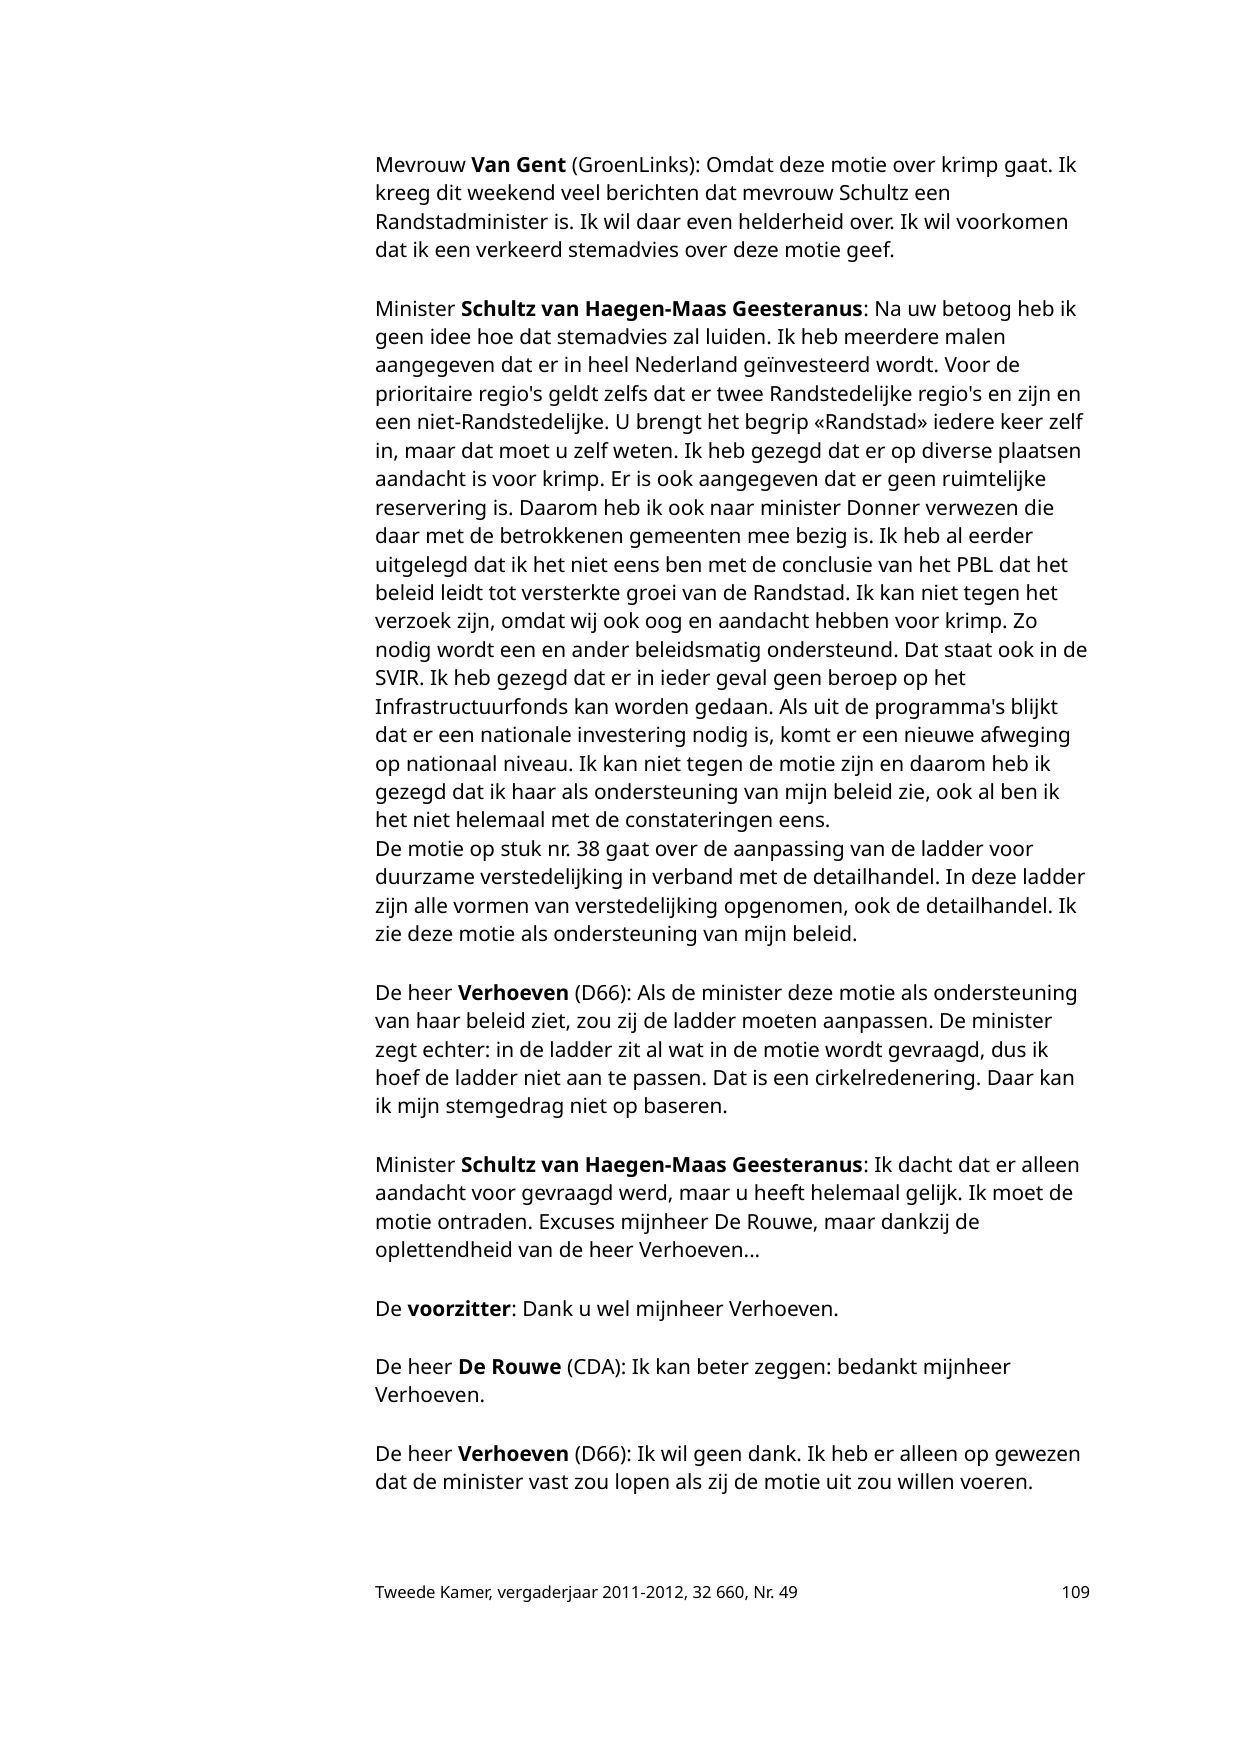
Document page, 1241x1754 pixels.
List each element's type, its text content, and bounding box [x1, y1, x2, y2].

text Mevrouw Van Gent (GroenLinks): Omdat deze motie over krimp gaat. Ik kreeg dit weekend veel berichten dat mevrouw Schultz een Randstadminister is. Ik wil daar even helderheid over. Ik wil voorkomen dat ik een verkeerd stemadvies over deze motie geef. [375, 150, 1090, 264]
text De voorzitter: Dank u wel mijnheer Verhoeven. [375, 1294, 1090, 1322]
text De motie op stuk nr. 38 gaat over de aanpassing van de ladder voor duurzame verstedelijking in verband met de detailhandel. In deze ladder zijn alle vormen van verstedelijking opgenomen, ook de detailhandel. Ik zie deze motie als ondersteuning van mijn beleid. [375, 834, 1090, 948]
text De heer De Rouwe (CDA): Ik kan beter zeggen: bedankt mijnheer Verhoeven. [375, 1352, 1090, 1409]
text De heer Verhoeven (D66): Als de minister deze motie als ondersteuning van haar beleid ziet, zou zij de ladder moeten aanpassen. De minister zegt echter: in de ladder zit al wat in de motie wordt gevraagd, dus ik hoef de ladder niet aan te passen. Dat is een cirkelredenering. Daar kan ik mijn stemgedrag niet op baseren. [375, 978, 1090, 1120]
text Minister Schultz van Haegen-Maas Geesteranus: Na uw betoog heb ik geen idee hoe dat stemadvies zal luiden. Ik heb meerdere malen aangegeven dat er in heel Nederland geïnvesteerd wordt. Voor de prioritaire regio's geldt zelfs dat er twee Randstedelijke regio's en zijn en een niet-Randstedelijke. U brengt het begrip «Randstad» iedere keer zelf in, maar dat moet u zelf weten. Ik heb gezegd dat er op diverse plaatsen aandacht is voor krimp. Er is ook aangegeven dat er geen ruimtelijke reservering is. Daarom heb ik ook naar minister Donner verwezen die daar met de betrokkenen gemeenten mee bezig is. Ik heb al eerder uitgelegd dat ik het niet eens ben met de conclusie van het PBL dat het beleid leidt tot versterkte groei van de Randstad. Ik kan niet tegen het verzoek zijn, omdat wij ook oog en aandacht hebben voor krimp. Zo nodig wordt een en ander beleidsmatig ondersteund. Dat staat ook in de SVIR. Ik heb gezegd dat er in ieder geval geen beroep op het Infrastructuurfonds kan worden gedaan. Als uit de programma's blijkt dat er een nationale investering nodig is, komt er een nieuwe afweging op nationaal niveau. Ik kan niet tegen de motie zijn en daarom heb ik gezegd dat ik haar als ondersteuning van mijn beleid zie, ook al ben ik het niet helemaal met de constateringen eens. [375, 294, 1090, 834]
text Minister Schultz van Haegen-Maas Geesteranus: Ik dacht dat er alleen aandacht voor gevraagd werd, maar u heeft helemaal gelijk. Ik moet de motie ontraden. Excuses mijnheer De Rouwe, maar dankzij de oplettendheid van de heer Verhoeven... [375, 1150, 1090, 1264]
text De heer Verhoeven (D66): Ik wil geen dank. Ik heb er alleen op gewezen dat de minister vast zou lopen als zij de motie uit zou willen voeren. [375, 1439, 1090, 1496]
